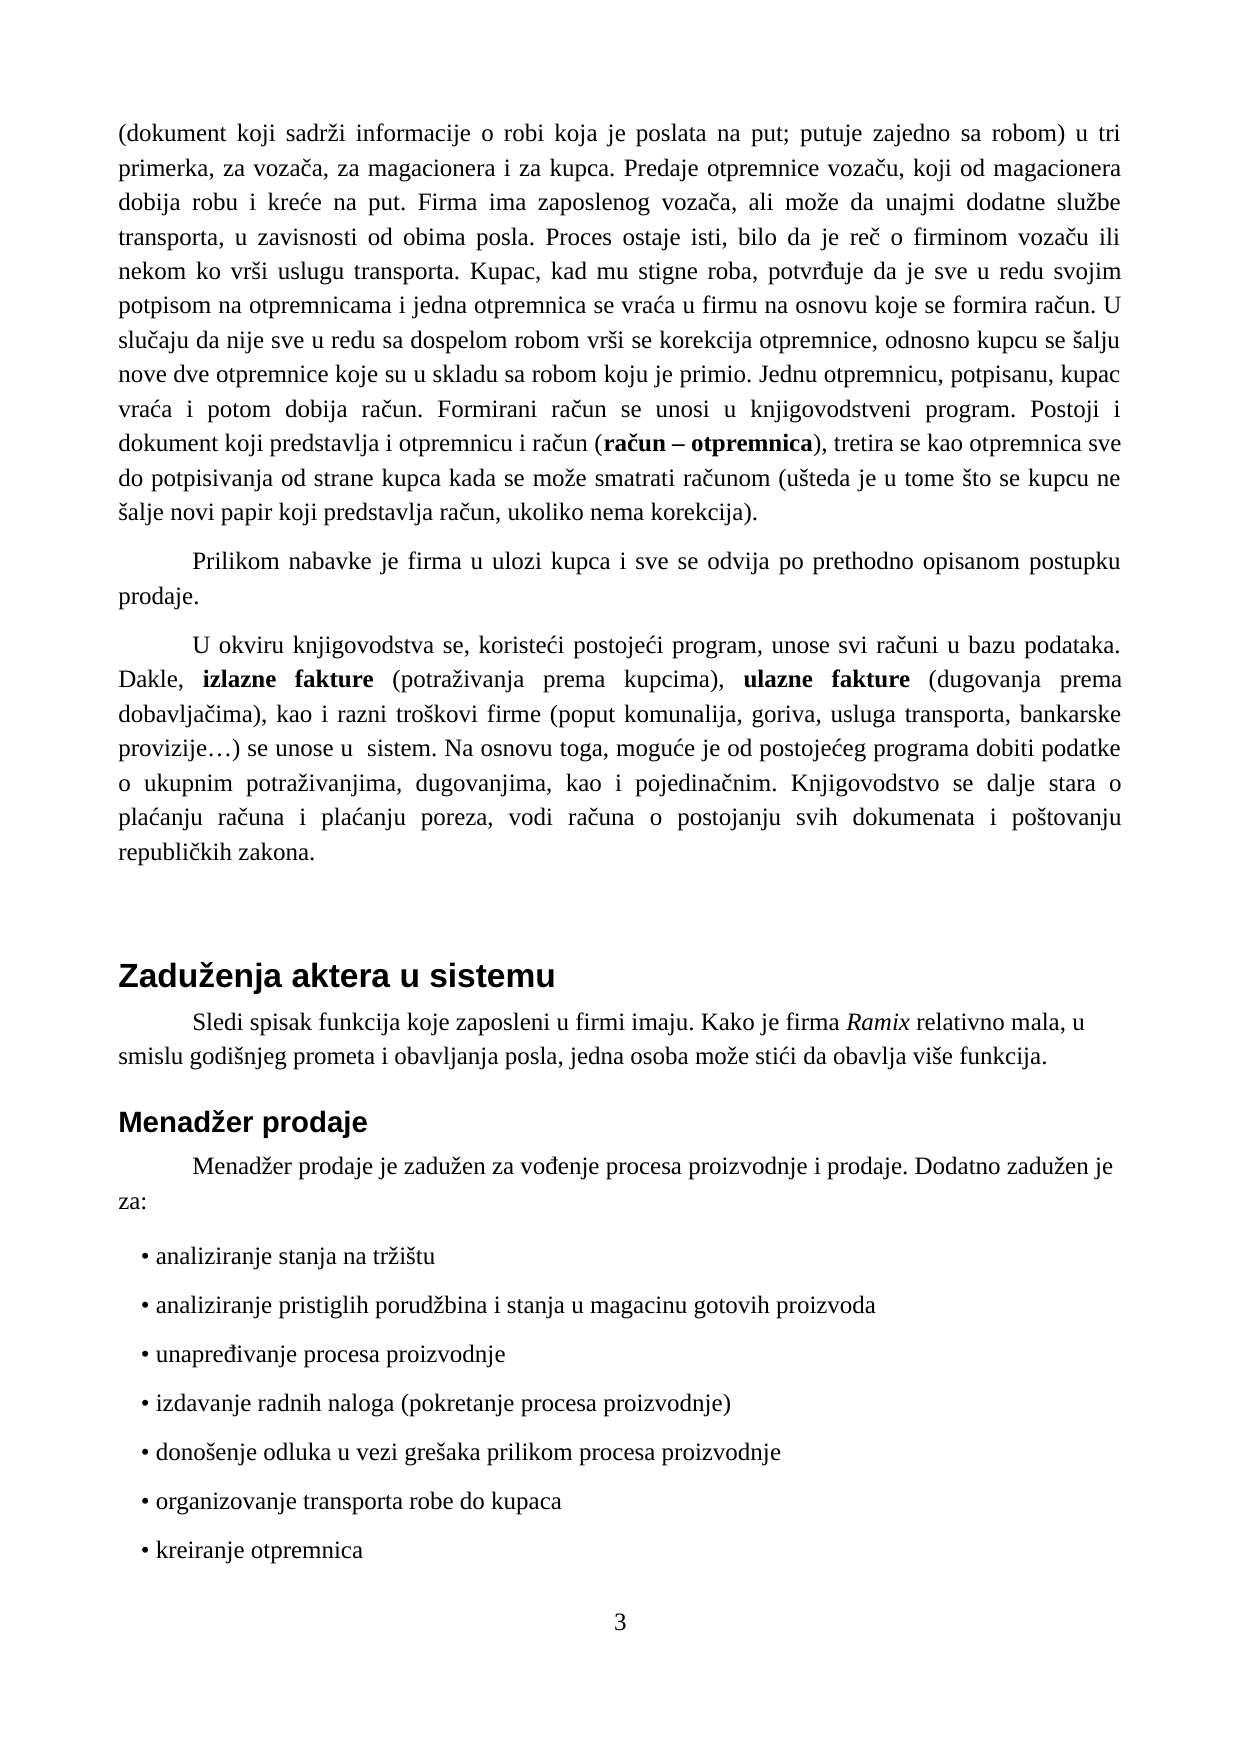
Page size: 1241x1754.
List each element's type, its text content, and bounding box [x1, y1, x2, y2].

list analiziranje stanja na tržištu [141, 1241, 1122, 1269]
list unapređivanje procesa proizvodnje [141, 1339, 1122, 1368]
text Sledi spisak funkcija koje zaposleni u firmi imaju. Kako je firma Ramix relativno mala, u smislu godišnjeg prometa i obavljanja posla, jedna osoba može stići da obavlja više funkcija. [118, 1007, 1122, 1070]
text U okviru knjigovodstva se, koristeći postojeći program, unose svi računi u bazu podataka. Dakle, izlazne fakture (potraživanja prema kupcima), ulazne fakture (dugovanja prema dobavljačima), kao i razni troškovi firme (poput komunalija, goriva, usluga transporta, bankarske provizije…) se unose u sistem. Na osnovu toga, moguće je od postojećeg programa dobiti podatke o ukupnim potraživanjima, dugovanjima, kao i pojedinačnim. Knjigovodstvo se dalje stara o plaćanju računa i plaćanju poreza, vodi računa o postojanju svih dokumenata i poštovanju republičkih zakona. [118, 630, 1122, 866]
list analiziranje pristiglih porudžbina i stanja u magacinu gotovih proizvoda [141, 1290, 1122, 1319]
list organizovanje transporta robe do kupaca [141, 1486, 1122, 1515]
text Menadžer prodaje je zadužen za vođenje procesa proizvodnje i prodaje. Dodatno zadužen je za: [118, 1151, 1122, 1214]
subtitle Zaduženja aktera u sistemu [118, 956, 1122, 994]
list izdavanje radnih naloga (pokretanje procesa proizvodnje) [141, 1388, 1122, 1417]
list kreiranje otpremnica [141, 1535, 1122, 1564]
list donošenje odluka u vezi grešaka prilikom procesa proizvodnje [141, 1437, 1122, 1466]
subtitle Menadžer prodaje [118, 1105, 1122, 1139]
text Prilikom nabavke je firma u ulozi kupca i sve se odvija po prethodno opisanom postupku prodaje. [118, 546, 1122, 610]
text (dokument koji sadrži informacije o robi koja je poslata na put; putuje zajedno sa robom) u tri primerka, za vozača, za magacionera i za kupca. Predaje otpremnice vozaču, koji od magacionera dobija robu i kreće na put. Firma ima zaposlenog vozača, ali može da unajmi dodatne službe transporta, u zavisnosti od obima posla. Proces ostaje isti, bilo da je reč o firminom vozaču ili nekom ko vrši uslugu transporta. Kupac, kad mu stigne roba, potvrđuje da je sve u redu svojim potpisom na otpremnicama i jedna otpremnica se vraća u firmu na osnovu koje se formira račun. U slučaju da nije sve u redu sa dospelom robom vrši se korekcija otpremnice, odnosno kupcu se šalju nove dve otpremnice koje su u skladu sa robom koju je primio. Jednu otpremnicu, potpisanu, kupac vraća i potom dobija račun. Formirani račun se unosi u knjigovodstveni program. Postoji i dokument koji predstavlja i otpremnicu i račun (račun – otpremnica), tretira se kao otpremnica sve do potpisivanja od strane kupca kada se može smatrati računom (ušteda je u tome što se kupcu ne šalje novi papir koji predstavlja račun, ukoliko nema korekcija). [118, 118, 1122, 526]
